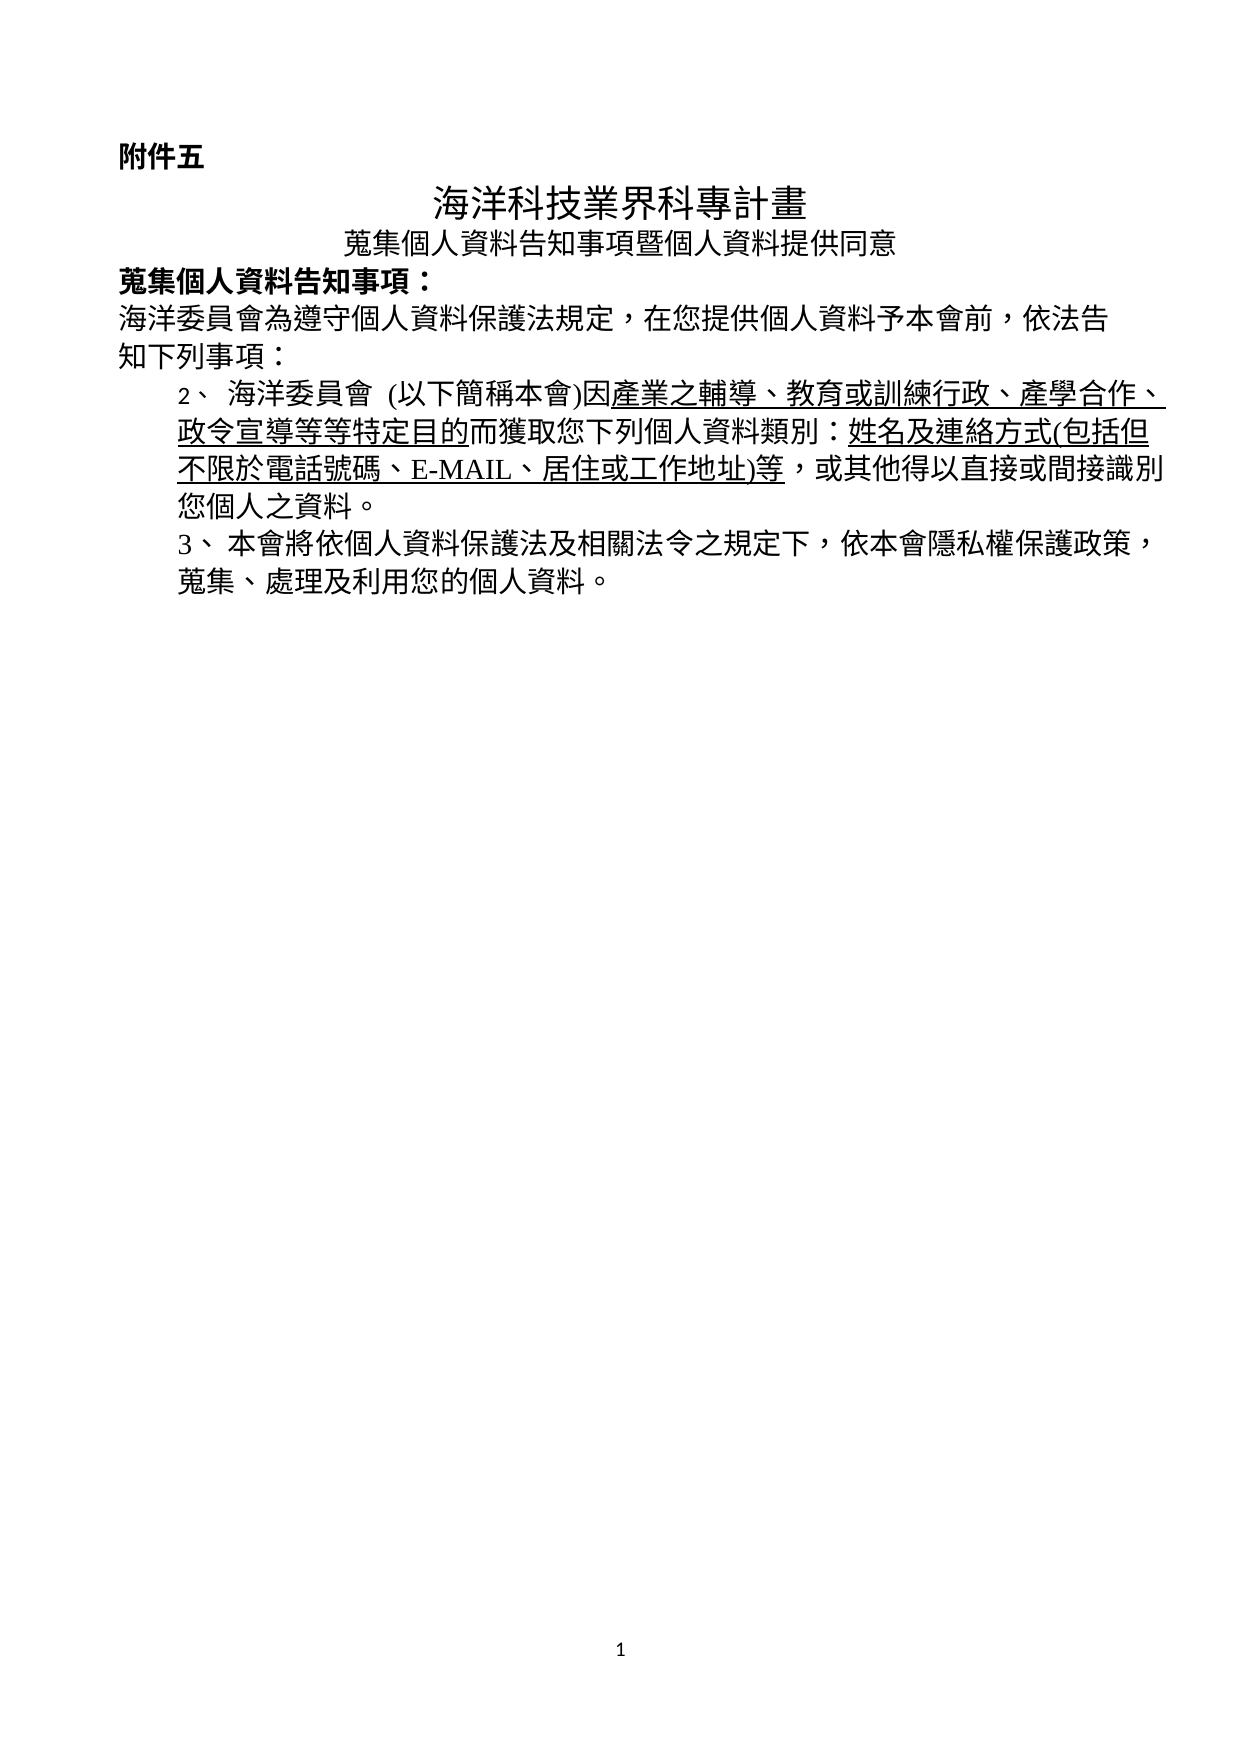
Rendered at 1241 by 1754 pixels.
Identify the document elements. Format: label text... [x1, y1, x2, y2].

text 海洋科技業界科專計畫 [118, 187, 1122, 225]
list 海洋委員會 (以下簡稱本會)因產業之輔導、教育或訓練行政、產學合作、政令宣導等等特定目的而獲取您下列個人資料類別：姓名及連絡方式(包括但不限於電話號碼、E-MAIL、居住或工作地址)等，或其他得以直接或間接識別您個人之資料。 [177, 375, 1166, 525]
subtitle 附件五、蒐集個人資料告知事項暨個人資料提供同意書 [118, 128, 1122, 177]
text 蒐集個人資料告知事項： [118, 262, 1122, 300]
text 海洋委員會為遵守個人資料保護法規定，在您提供個人資料予本會前，依法告知下列事項： [118, 300, 1122, 375]
text 蒐集個人資料告知事項暨個人資料提供同意 [118, 225, 1122, 262]
list 本會將依個人資料保護法及相關法令之規定下，依本會隱私權保護政策，蒐集、處理及利用您的個人資料。 [177, 525, 1166, 600]
